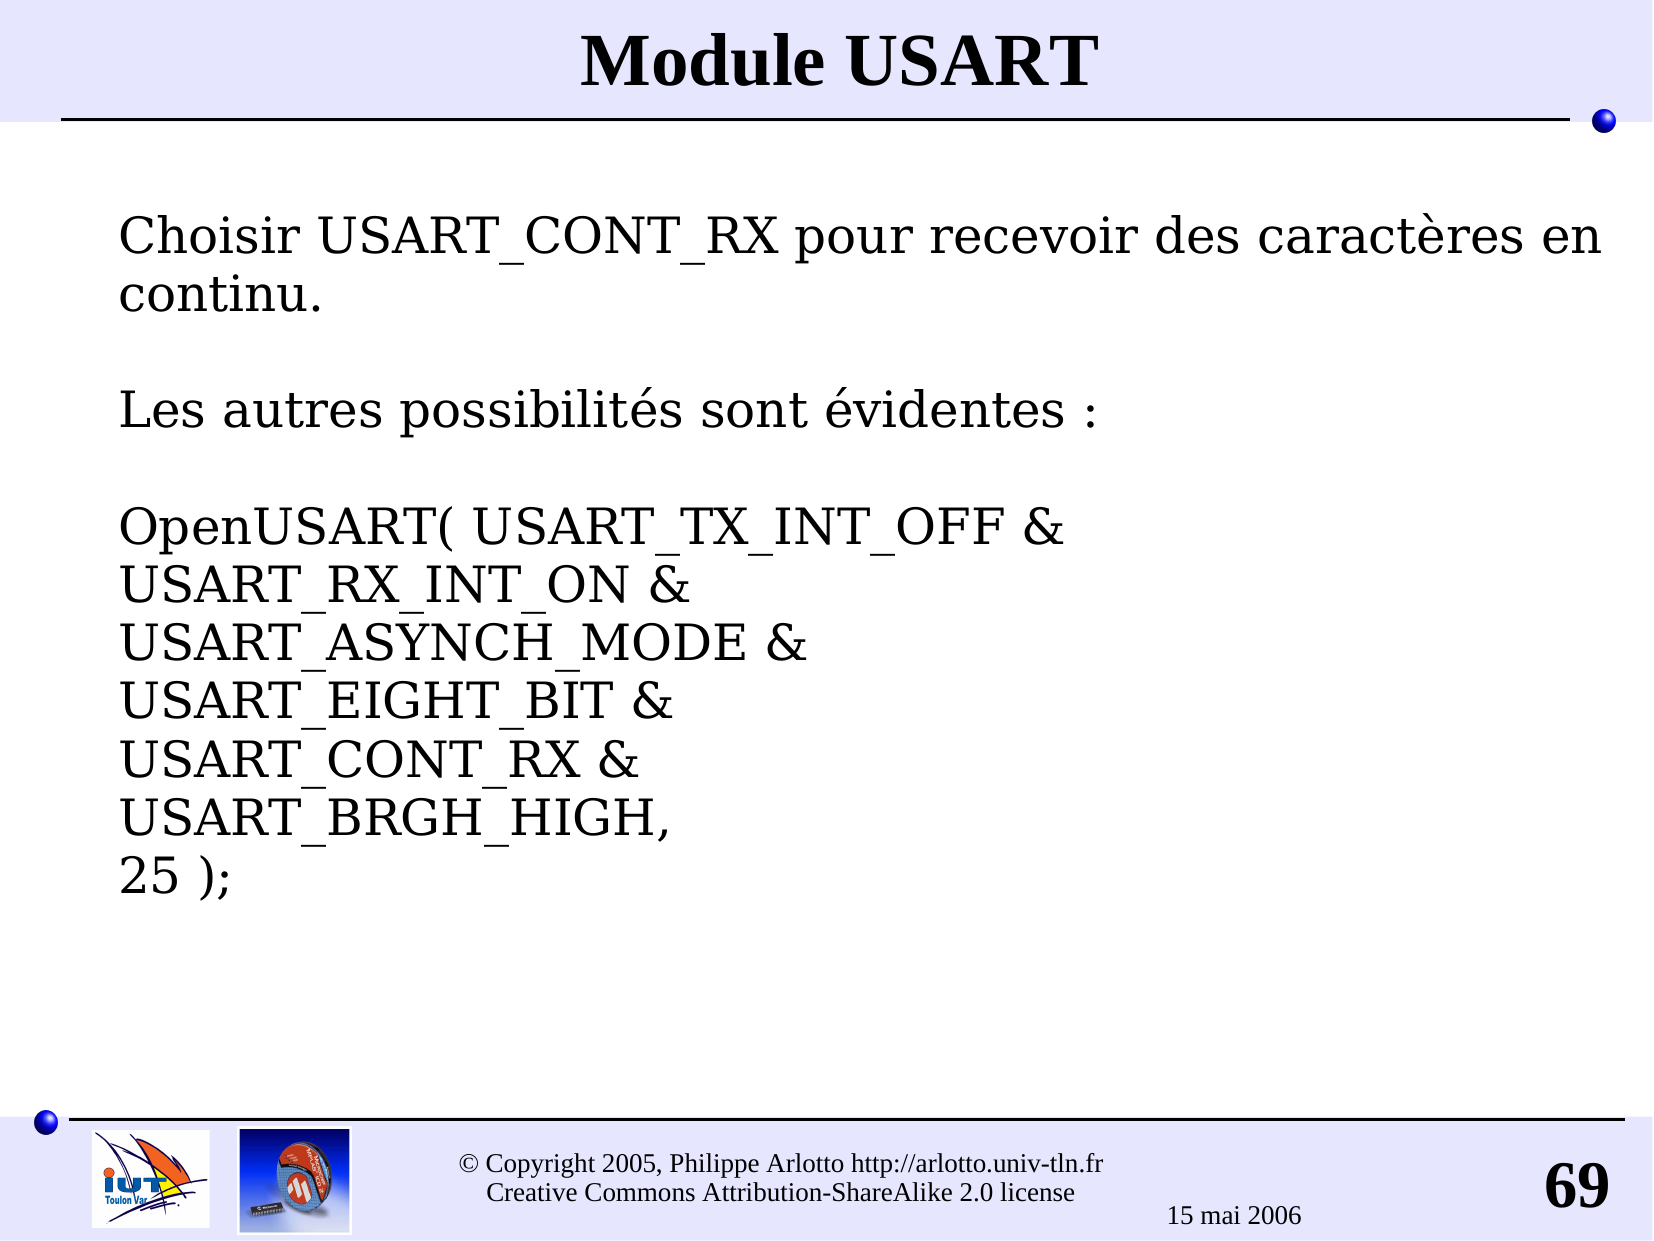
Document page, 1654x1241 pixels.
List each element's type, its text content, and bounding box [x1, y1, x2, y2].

picture [237, 1126, 352, 1235]
text_box Choisir USART_CONT_RX pour recevoir des caractères en continu. Les autres possibilités sont évidentes : OpenUSART( USART_TX_INT_OFF & USART_RX_INT_ON & USART_ASYNCH_MODE & USART_EIGHT_BIT & USART_CONT_RX & USART_BRGH_HIGH, 25 ); [118, 206, 1605, 964]
title Module USART [95, 14, 1585, 107]
